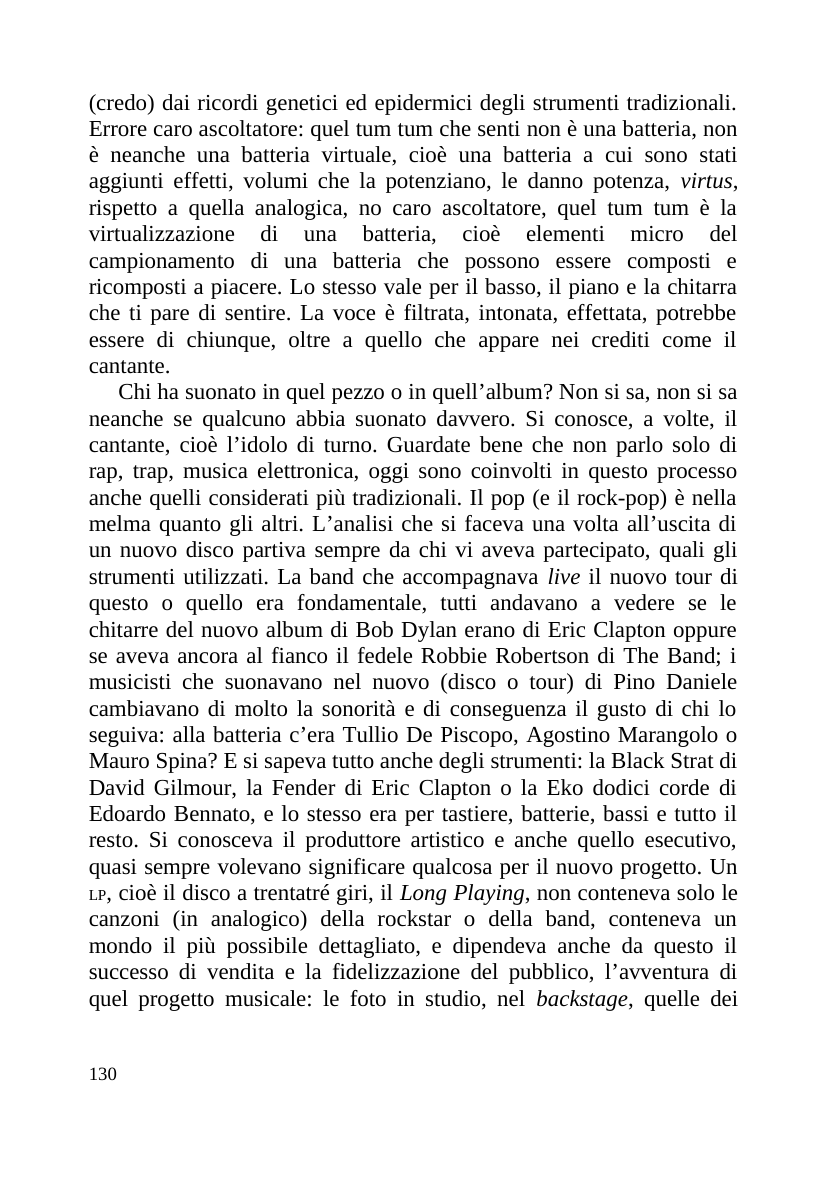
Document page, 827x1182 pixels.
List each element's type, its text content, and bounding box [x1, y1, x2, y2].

text Chi ha suonato in quel pezzo o in quell’album? Non si sa, non si sa neanche se qualcuno abbia suonato davvero. Si conosce, a volte, il cantante, cioè l’idolo di turno. Guardate bene che non parlo solo di rap, trap, musica elettronica, oggi sono coinvolti in questo processo anche quelli considerati più tradizionali. Il pop (e il rock-pop) è nella melma quanto gli altri. L’analisi che si faceva una volta all’uscita di un nuovo disco partiva sempre da chi vi aveva partecipato, quali gli strumenti utilizzati. La band che accompagnava live il nuovo tour di questo o quello era fondamentale, tutti andavano a vedere se le chitarre del nuovo album di Bob Dylan erano di Eric Clapton oppure se aveva ancora al fianco il fedele Robbie Robertson di The Band; i musicisti che suonavano nel nuovo (disco o tour) di Pino Daniele cambiavano di molto la sonorità e di conseguenza il gusto di chi lo seguiva: alla batteria c’era Tullio De Piscopo, Agostino Marangolo o Mauro Spina? E si sapeva tutto anche degli strumenti: la Black Strat di David Gilmour, la Fender di Eric Clapton o la Eko dodici corde di Edoardo Bennato, e lo stesso era per tastiere, batterie, bassi e tutto il resto. Si conosceva il produttore artistico e anche quello esecutivo, quasi sempre volevano significare qualcosa per il nuovo progetto. Un lp, cioè il disco a trentatré giri, il Long Playing, non conteneva solo le canzoni (in analogico) della rockstar o della band, conteneva un mondo il più possibile dettagliato, e dipendeva anche da questo il successo di vendita e la fidelizzazione del pubblico, l’avventura di quel progetto musicale: le foto in studio, nel backstage, quelle dei [88, 378, 738, 1011]
text (credo) dai ricordi genetici ed epidermici degli strumenti tradizionali. Errore caro ascoltatore: quel tum tum che senti non è una batteria, non è neanche una batteria virtuale, cioè una batteria a cui sono stati aggiunti effetti, volumi che la potenziano, le danno potenza, virtus, rispetto a quella analogica, no caro ascoltatore, quel tum tum è la virtualizzazione di una batteria, cioè elementi micro del campionamento di una batteria che possono essere composti e ricomposti a piacere. Lo stesso vale per il basso, il piano e la chitarra che ti pare di sentire. La voce è filtrata, intonata, effettata, potrebbe essere di chiunque, oltre a quello che appare nei crediti come il cantante. [88, 88, 738, 378]
